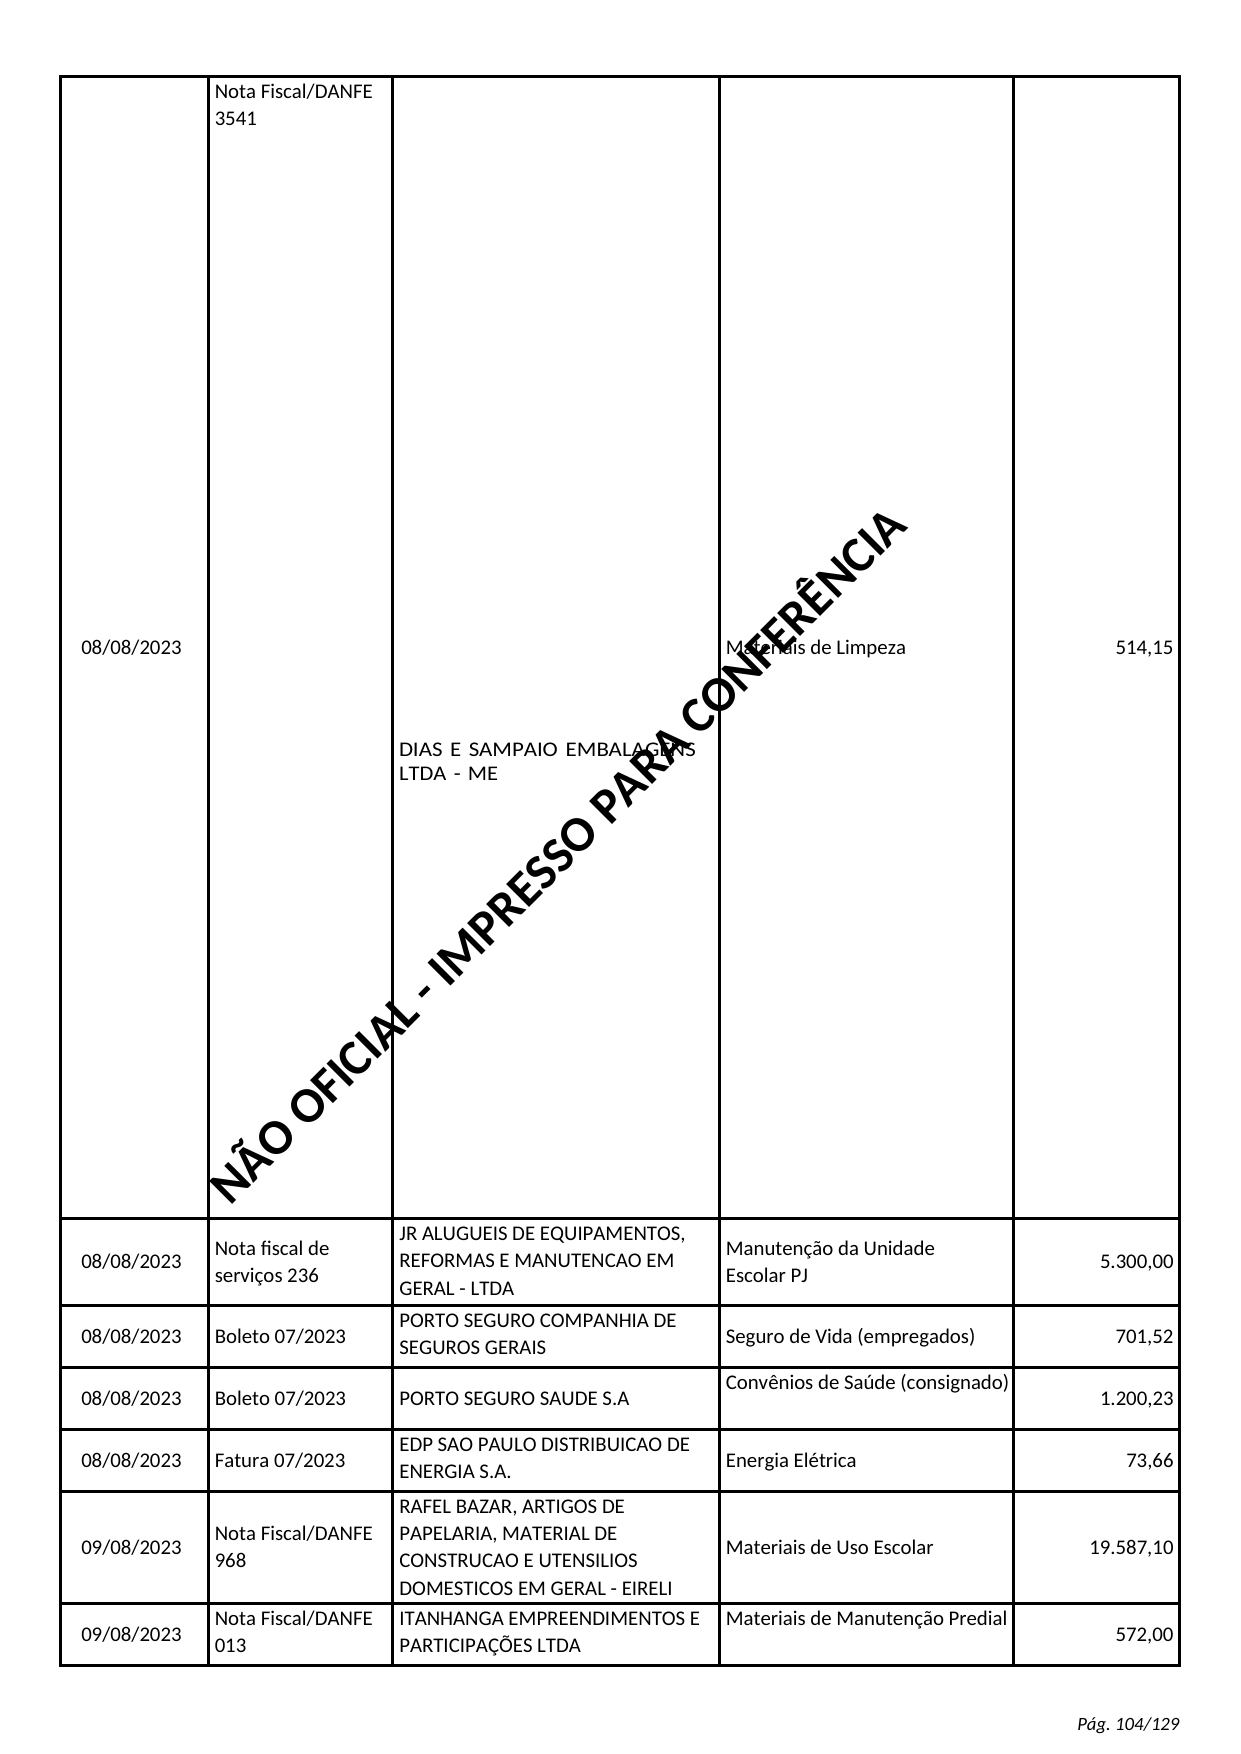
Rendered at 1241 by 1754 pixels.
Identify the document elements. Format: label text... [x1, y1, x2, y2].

table_cell Boleto 07/2023 [210, 1369, 391, 1428]
table_cell 73,66 [1015, 1431, 1178, 1490]
table_cell Manutenção da Unidade Escolar PJ [721, 1220, 1012, 1304]
table_cell 572,00 [1015, 1605, 1178, 1664]
table_cell 09/08/2023 [62, 1493, 207, 1602]
table_cell ITANHANGA EMPREENDIMENTOS E PARTICIPAÇÕES LTDA [394, 1605, 718, 1664]
table_cell PORTO SEGURO COMPANHIA DE SEGUROS GERAIS [394, 1307, 718, 1366]
table_cell Nota fiscal de serviços 236 [210, 1220, 391, 1304]
table_cell JR ALUGUEIS DE EQUIPAMENTOS, REFORMAS E MANUTENCAO EM GERAL - LTDA [394, 1220, 718, 1304]
table_cell 19.587,10 [1015, 1493, 1178, 1602]
table_cell 08/08/2023 [62, 1431, 207, 1490]
table_cell Nota Fiscal/DANFE 013 [210, 1605, 391, 1664]
table_cell 08/08/2023 [62, 1307, 207, 1366]
table_cell Energia Elétrica [721, 1431, 1012, 1490]
table_cell 1.200,23 [1015, 1369, 1178, 1428]
table_cell Fatura 07/2023 [210, 1431, 391, 1490]
table_cell Nota Fiscal/DANFE 968 [210, 1493, 391, 1602]
table_cell Boleto 07/2023 [210, 1307, 391, 1366]
table_cell Convênios de Saúde (consignado) [721, 1369, 1012, 1428]
table_cell Materiais de Manutenção Predial [721, 1605, 1012, 1664]
table_cell 09/08/2023 [62, 1605, 207, 1664]
table_cell 08/08/2023 [62, 78, 207, 1217]
table_cell 514,15 [1015, 78, 1178, 1217]
table_cell 08/08/2023 [62, 1369, 207, 1428]
table_cell Nota Fiscal/DANFE 3541 [210, 78, 391, 1217]
table_cell RAFEL BAZAR, ARTIGOS DE PAPELARIA, MATERIAL DE CONSTRUCAO E UTENSILIOS DOMESTICOS EM GERAL - EIRELI [394, 1493, 718, 1602]
table_cell 701,52 [1015, 1307, 1178, 1366]
table_cell [708, 684, 718, 705]
table_cell PORTO SEGURO SAUDE S.A [394, 1369, 718, 1428]
table_cell EDP SAO PAULO DISTRIBUICAO DE ENERGIA S.A. [394, 1431, 718, 1490]
table_cell Seguro de Vida (empregados) [721, 1307, 1012, 1366]
table_cell Materiais de Limpeza [721, 78, 1012, 1217]
table_cell [394, 78, 718, 1217]
table_cell 08/08/2023 [62, 1220, 207, 1304]
table_cell 5.300,00 [1015, 1220, 1178, 1304]
table_cell Materiais de Uso Escolar [721, 1493, 1012, 1602]
